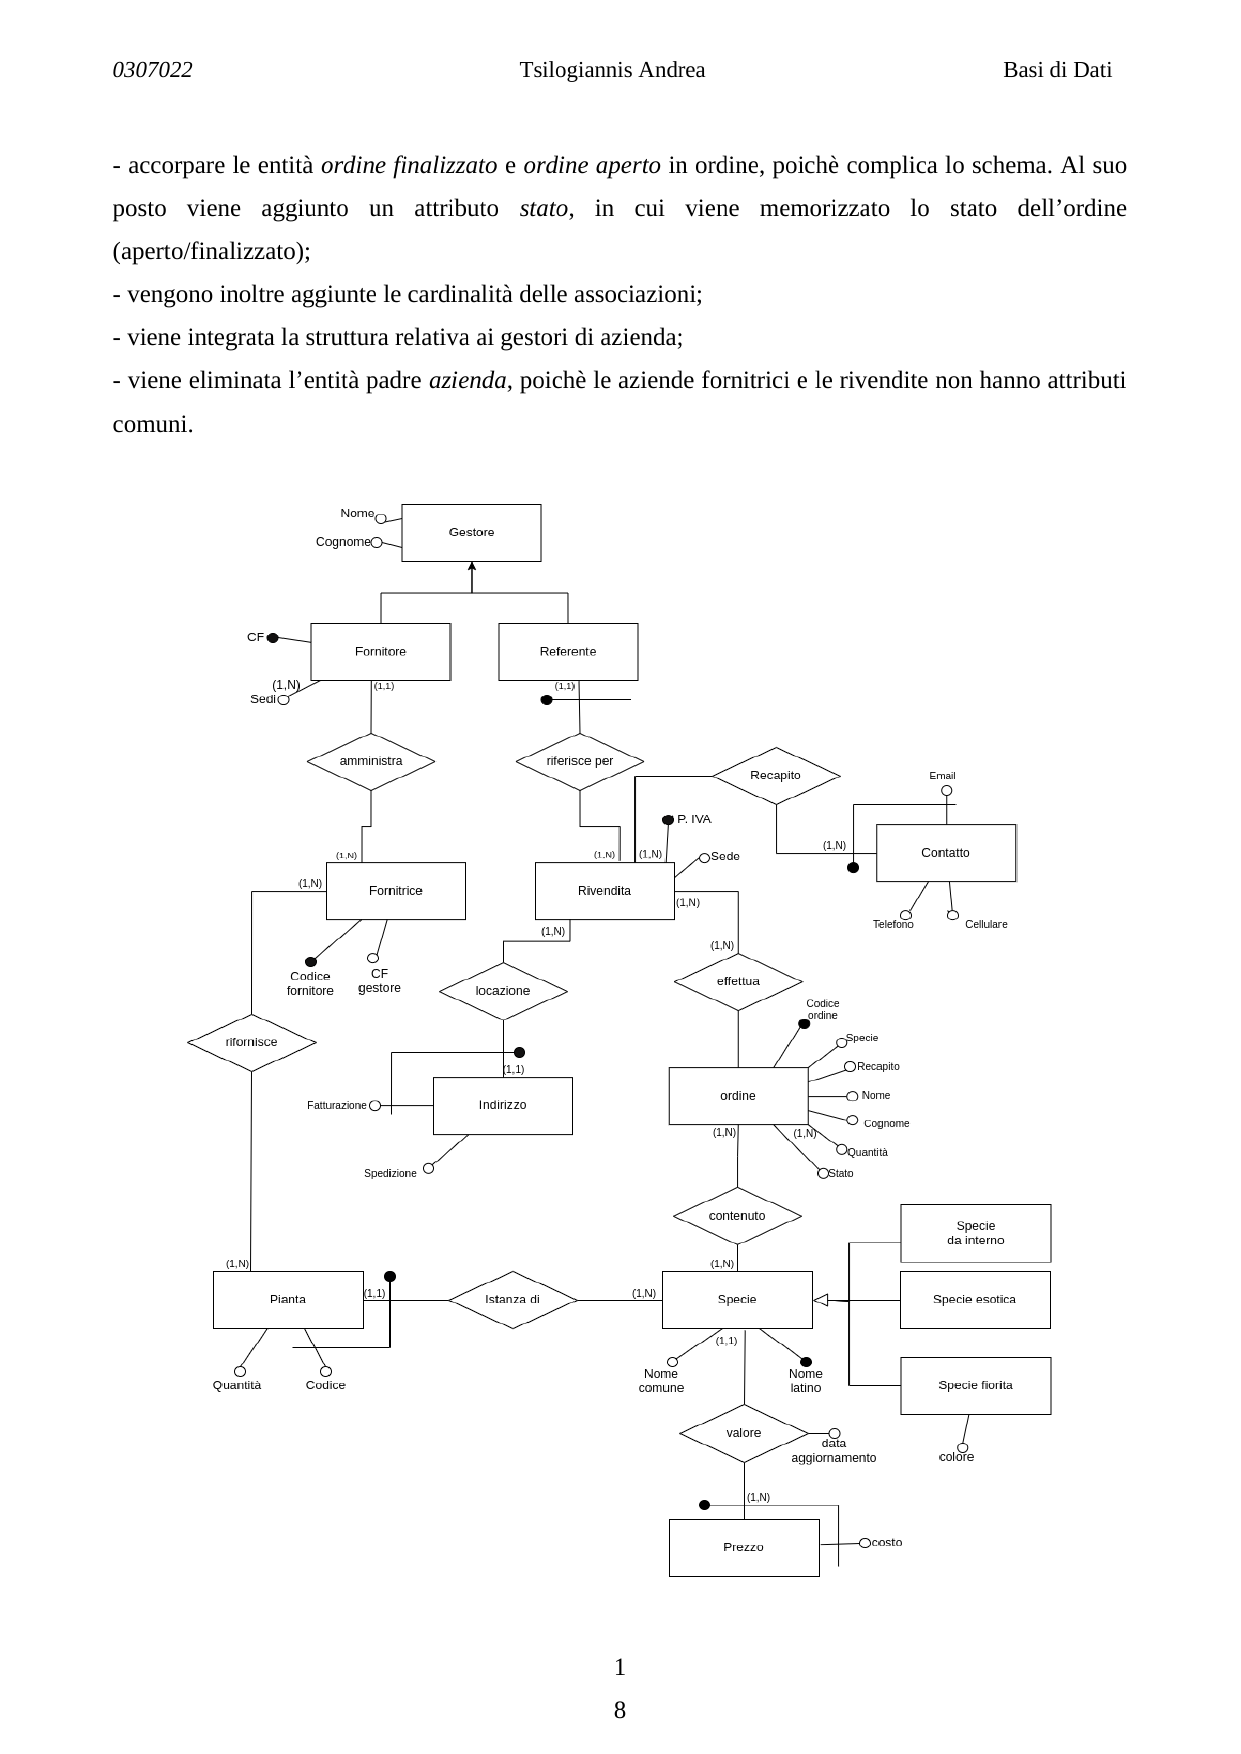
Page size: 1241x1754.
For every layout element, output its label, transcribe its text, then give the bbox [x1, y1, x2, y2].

text - accorpare le entità ordine finalizzato e ordine aperto in ordine, poichè complica lo schema. Al suo posto viene aggiunto un attributo stato, in cui viene memorizzato lo stato dell’ordine (aperto/finalizzato); [112, 150, 1128, 265]
text - viene integrata la struttura relativa ai gestori di azienda; [112, 322, 1128, 351]
text - viene eliminata l’entità padre azienda, poichè le aziende fornitrici e le rivendite non hanno attributi comuni. [112, 366, 1128, 437]
text - vengono inoltre aggiunte le cardinalità delle associazioni; [112, 279, 1128, 308]
picture [177, 495, 1063, 1586]
